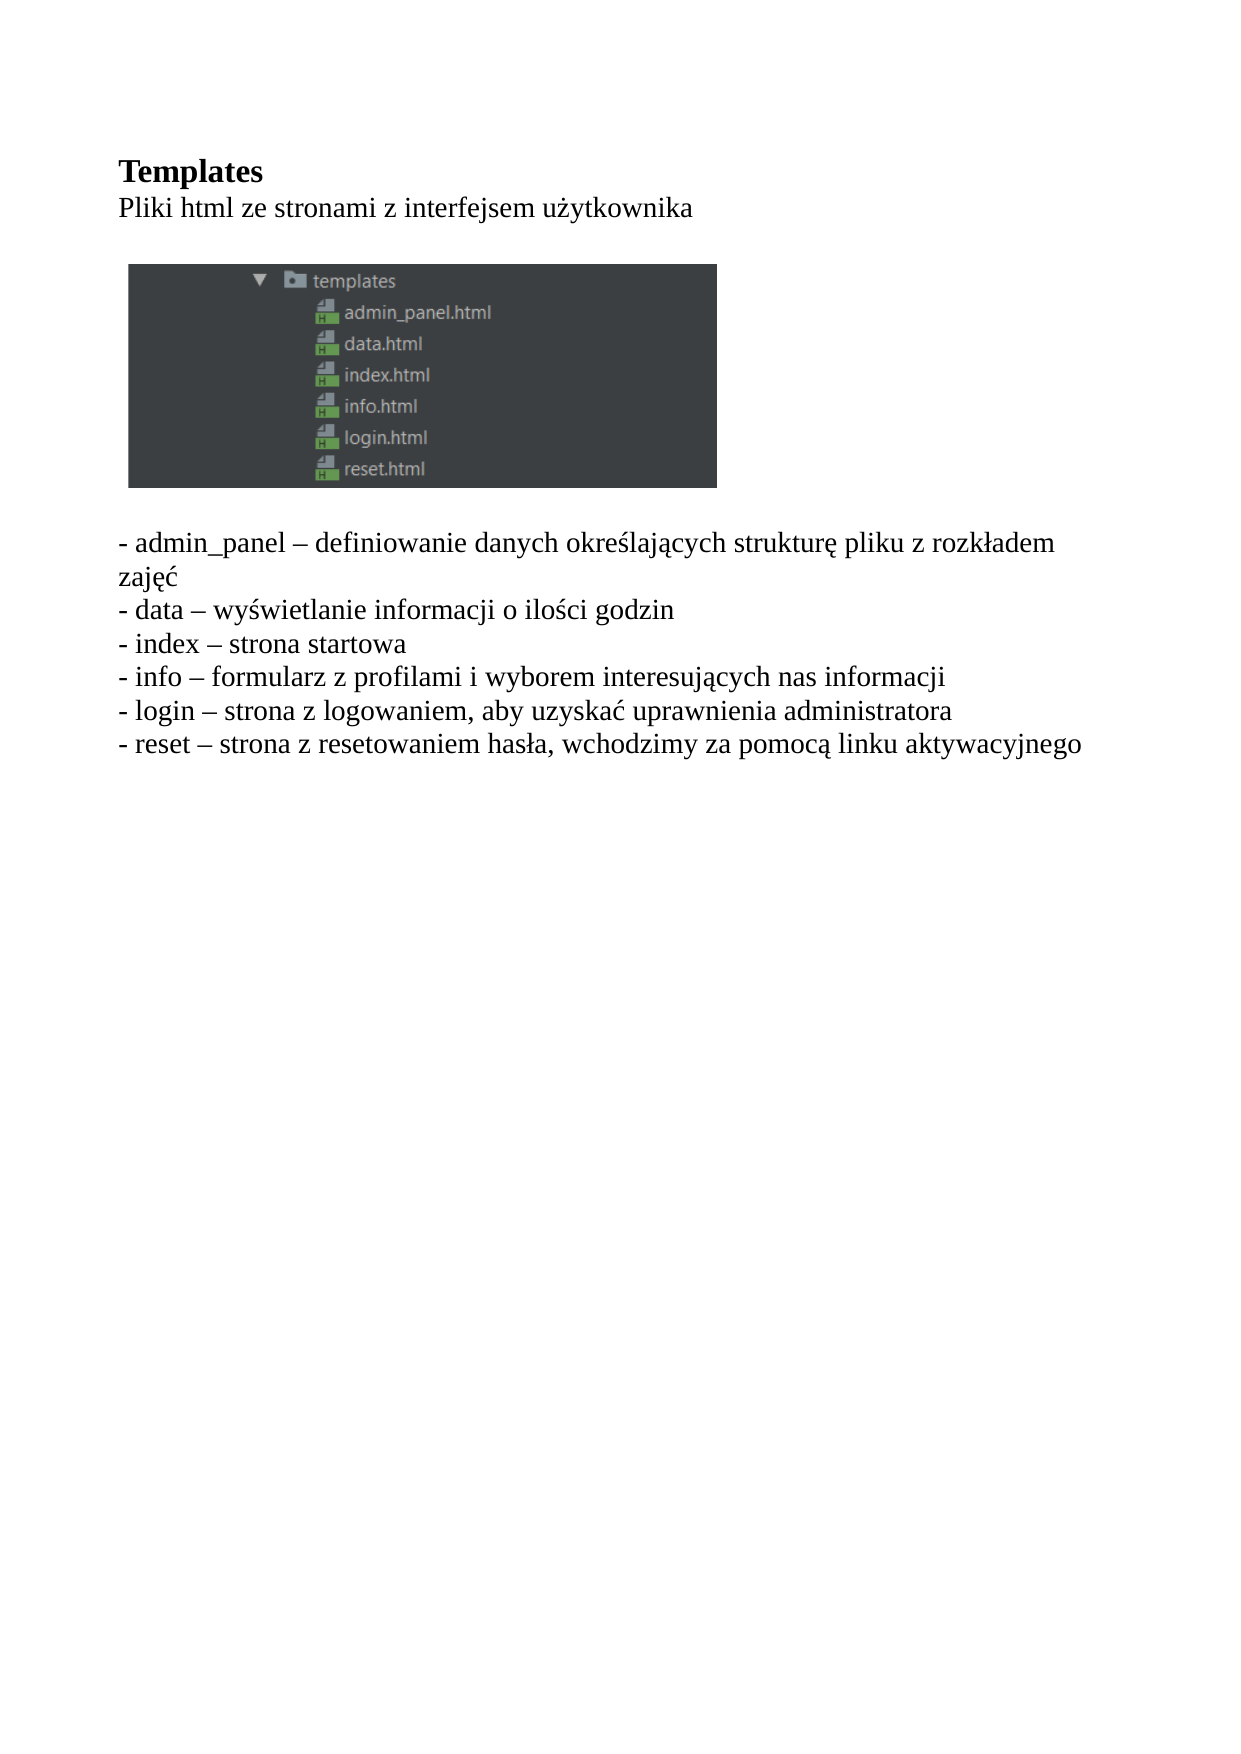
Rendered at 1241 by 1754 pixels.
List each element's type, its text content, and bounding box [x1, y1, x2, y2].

text - index – strona startowa [118, 626, 1122, 659]
text - info – formularz z profilami i wyborem interesujących nas informacji [118, 659, 1122, 693]
text - reset – strona z resetowaniem hasła, wchodzimy za pomocą linku aktywacyjnego [118, 727, 1122, 760]
text - admin_panel – definiowanie danych określających strukturę pliku z rozkładem zajęć [118, 525, 1122, 592]
text Templates [118, 152, 1122, 190]
text - login – strona z logowaniem, aby uzyskać uprawnienia administratora [118, 693, 1122, 727]
picture [128, 264, 717, 488]
text Pliki html ze stronami z interfejsem użytkownika [118, 190, 1122, 223]
text - data – wyświetlanie informacji o ilości godzin [118, 592, 1122, 626]
